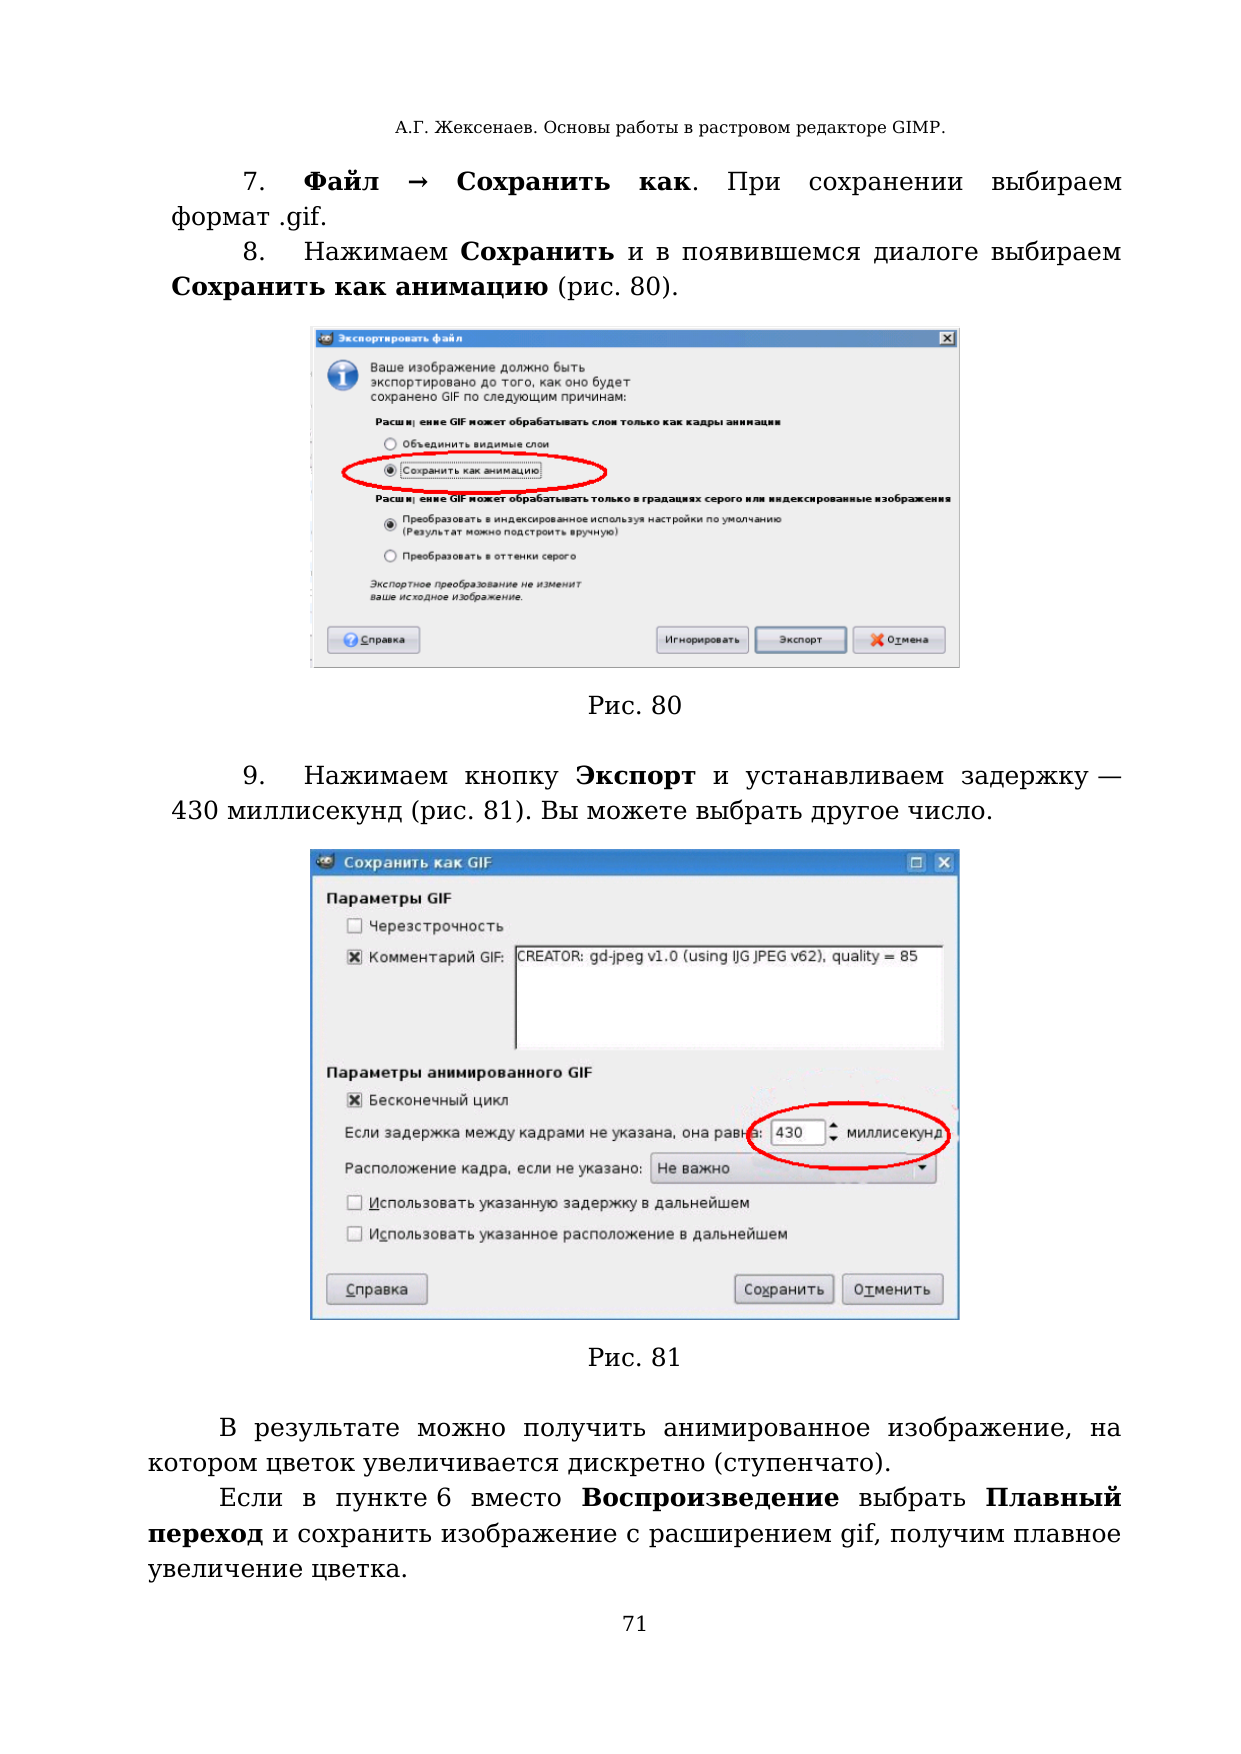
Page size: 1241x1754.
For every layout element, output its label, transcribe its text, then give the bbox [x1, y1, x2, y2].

list Нажимаем Сохранить и в появившемся диалоге выбираем Сохранить как анимацию (рис. 80). [148, 237, 1122, 302]
picture [310, 325, 960, 668]
text Если в пункте 6 вместо Воспроизведение выбрать Плавный переход и сохранить изображение с расширением gif, получим плавное увеличение цветка. [148, 1483, 1122, 1583]
text В результате можно получить анимированное изображение, на котором цветок увеличивается дискретно (ступенчато). [148, 1413, 1122, 1478]
picture [310, 849, 960, 1320]
text Рис. 81 [148, 832, 1122, 1373]
text Рис. 80 [148, 308, 1122, 721]
list Нажимаем кнопку Экспорт и устанавливаем задержку — 430 миллисекунд (рис. 81). Вы можете выбрать другое число. [148, 761, 1122, 826]
list Файл → Сохранить как. При сохранении выбираем формат .gif. [148, 167, 1122, 231]
